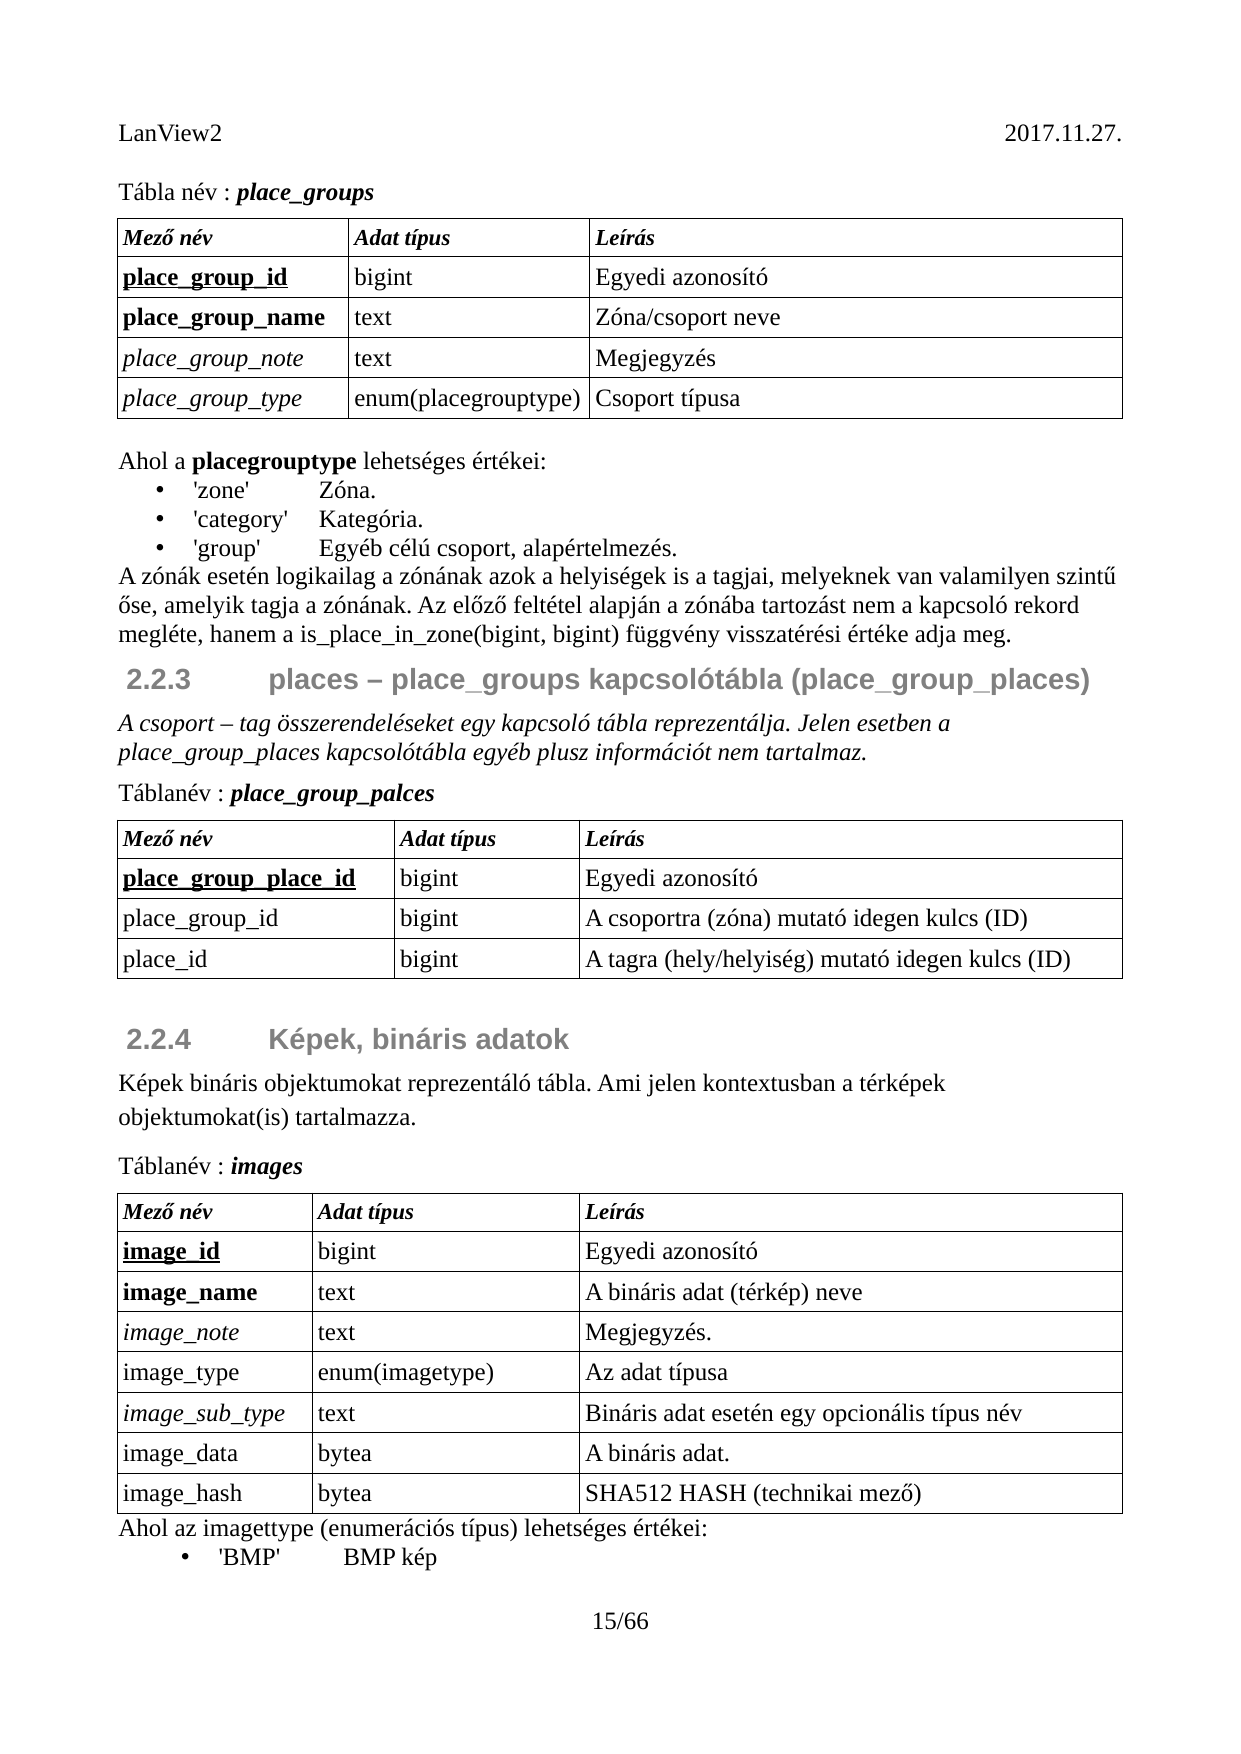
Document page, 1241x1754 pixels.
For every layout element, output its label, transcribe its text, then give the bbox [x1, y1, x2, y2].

text A csoport – tag összerendeléseket egy kapcsoló tábla reprezentálja. Jelen esetben a place_group_places kapcsolótábla egyéb plusz információt nem tartalmaz. [118, 708, 1122, 766]
table_cell A bináris adat (térkép) neve [580, 1272, 1122, 1311]
table_cell Megjegyzés [590, 338, 1122, 377]
text A zónák esetén logikailag a zónának azok a helyiségek is a tagjai, melyeknek van valamilyen szintű őse, amelyik tagja a zónának. Az előző feltétel alapján a zónába tartozást nem a kapcsoló rekord megléte, hanem a is_place_in_zone(bigint, bigint) függvény visszatérési értéke adja meg. [118, 561, 1122, 648]
subtitle Képek, bináris adatok [118, 1022, 1122, 1055]
text Ahol a placegrouptype lehetséges értékei: [118, 446, 1122, 475]
table_header Adat típus [395, 821, 579, 857]
table_cell Az adat típusa [580, 1352, 1122, 1392]
table_cell bigint [395, 899, 579, 938]
table_header Adat típus [349, 219, 589, 256]
table_header Leírás [590, 219, 1122, 256]
table_cell image_id [118, 1232, 312, 1271]
table_cell A csoportra (zóna) mutató idegen kulcs (ID) [580, 899, 1122, 938]
table_cell Megjegyzés. [580, 1312, 1122, 1351]
table_header Mező név [118, 219, 348, 256]
table_header Leírás [580, 1194, 1122, 1231]
table_cell image_sub_type [118, 1393, 312, 1432]
table_cell image_data [118, 1433, 312, 1472]
table_cell text [349, 298, 589, 337]
table_cell enum(imagetype) [313, 1352, 579, 1392]
list 'category' Kategória. [156, 504, 1122, 533]
table_cell image_hash [118, 1474, 312, 1513]
table_cell bytea [313, 1474, 579, 1513]
table_cell place_group_note [118, 338, 348, 377]
list 'BMP' BMP kép [181, 1542, 1122, 1570]
table_cell SHA512 HASH (technikai mező) [580, 1474, 1122, 1513]
table_header Adat típus [313, 1194, 579, 1231]
subtitle places – place_groups kapcsolótábla (place_group_places) [118, 662, 1122, 696]
text Képek bináris objektumokat reprezentáló tábla. Ami jelen kontextusban a térképek objektumokat(is) tartalmazza. [118, 1068, 1122, 1131]
table_cell Egyedi azonosító [580, 1232, 1122, 1271]
table_cell place_group_type [118, 378, 348, 417]
table_cell enum(placegrouptype) [349, 378, 589, 417]
table_cell place_group_id [118, 257, 348, 297]
table_cell text [313, 1393, 579, 1432]
list 'zone' Zóna. [156, 475, 1122, 504]
table_header Mező név [118, 821, 394, 857]
table_cell Zóna/csoport neve [590, 298, 1122, 337]
table_cell A tagra (hely/helyiség) mutató idegen kulcs (ID) [580, 939, 1122, 978]
table_cell A bináris adat. [580, 1433, 1122, 1472]
table_cell text [313, 1312, 579, 1351]
text Táblanév : images [118, 1151, 1122, 1180]
table_cell text [313, 1272, 579, 1311]
table_cell text [349, 338, 589, 377]
text Tábla név : place_groups [118, 177, 1122, 206]
table_cell bigint [313, 1232, 579, 1271]
table_cell image_note [118, 1312, 312, 1351]
table_cell Egyedi azonosító [580, 859, 1122, 898]
table_cell bigint [395, 859, 579, 898]
table_cell Bináris adat esetén egy opcionális típus név [580, 1393, 1122, 1432]
table_cell place_group_id [118, 899, 394, 938]
table_cell image_type [118, 1352, 312, 1392]
table_cell bigint [349, 257, 589, 297]
table_cell Csoport típusa [590, 378, 1122, 417]
text Ahol az imagettype (enumerációs típus) lehetséges értékei: [118, 1514, 1122, 1542]
table_cell Egyedi azonosító [590, 257, 1122, 297]
table_cell place_id [118, 939, 394, 978]
table_cell bigint [395, 939, 579, 978]
table_header Leírás [580, 821, 1122, 857]
list 'group' Egyéb célú csoport, alapértelmezés. [156, 533, 1122, 561]
text Táblanév : place_group_palces [118, 778, 1122, 807]
table_cell image_name [118, 1272, 312, 1311]
table_cell place_group_name [118, 298, 348, 337]
table_cell bytea [313, 1433, 579, 1472]
table_header Mező név [118, 1194, 312, 1231]
table_cell place_group_place_id [118, 859, 394, 898]
